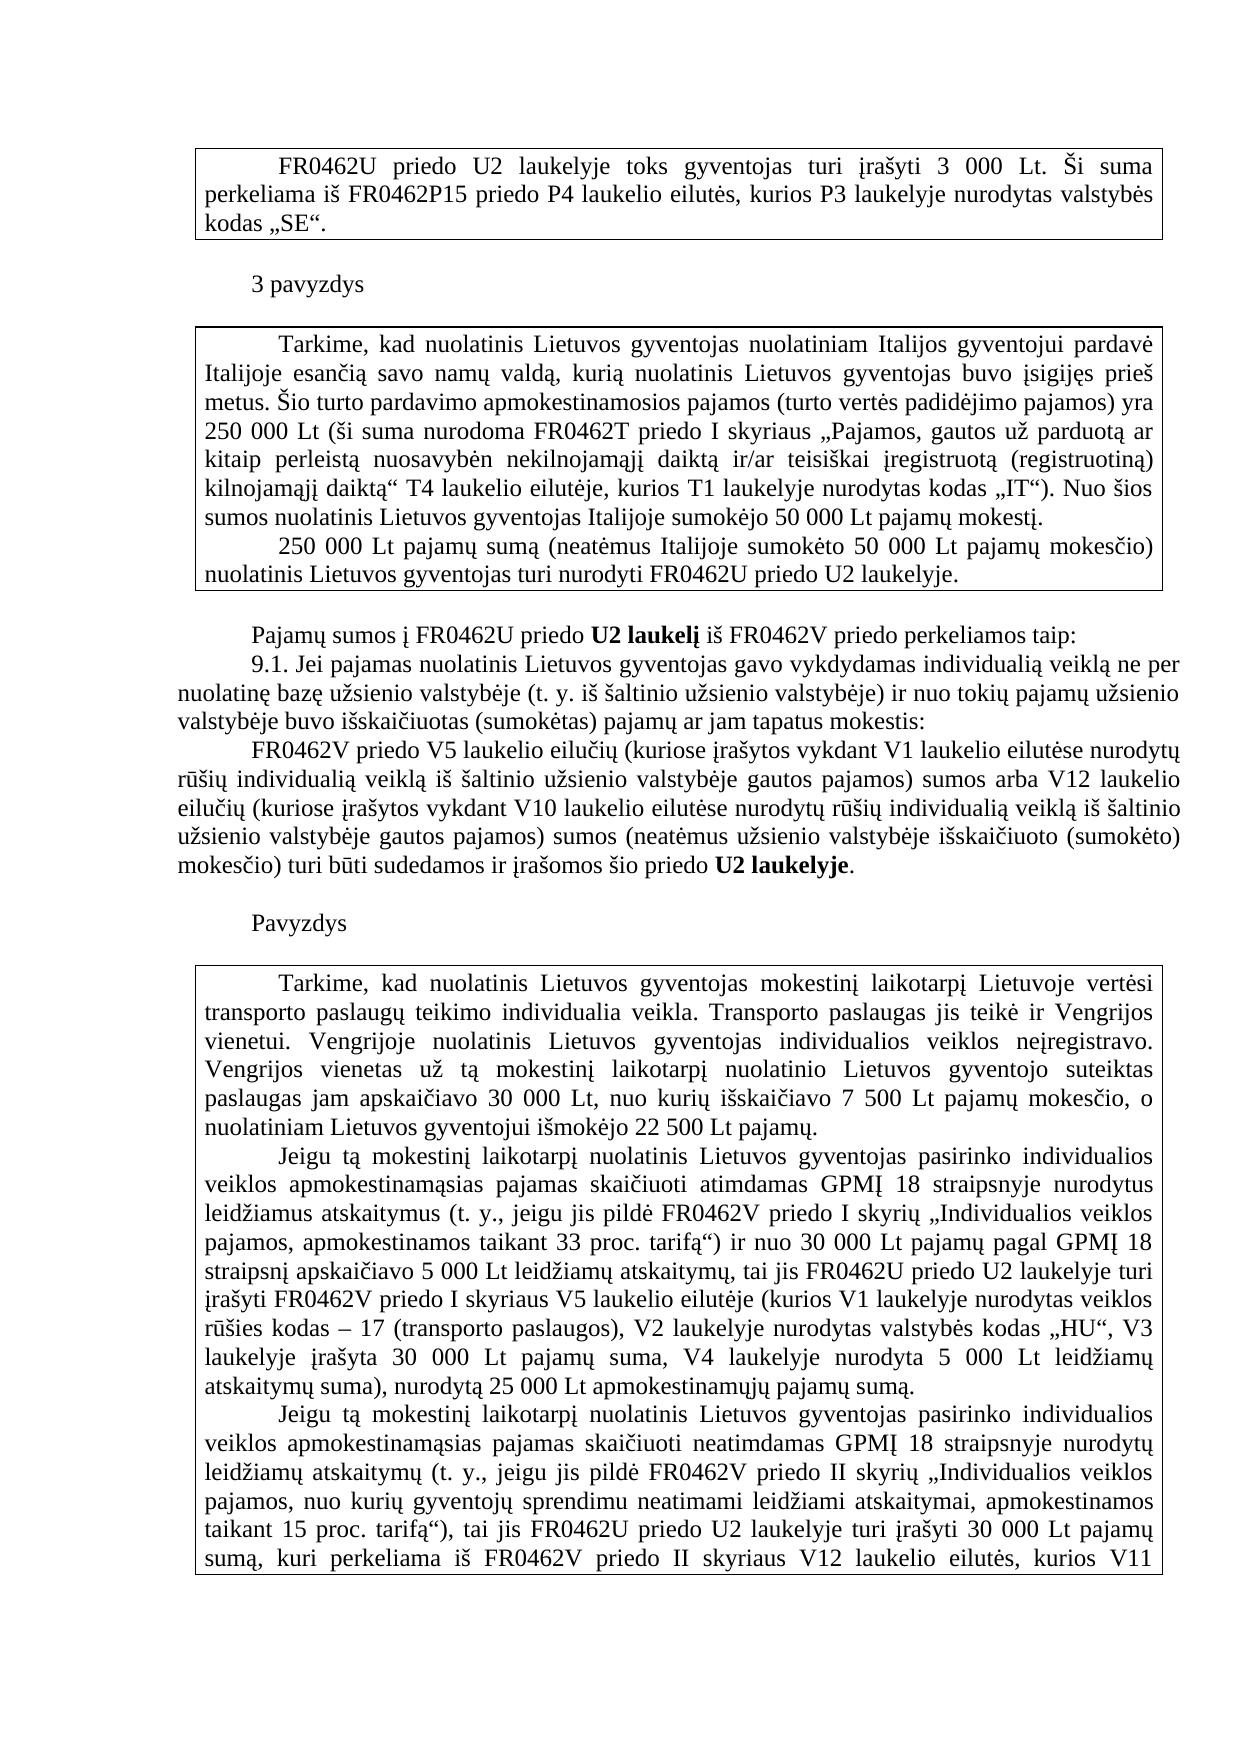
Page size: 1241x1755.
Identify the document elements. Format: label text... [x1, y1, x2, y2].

text Jeigu tą mokestinį laikotarpį nuolatinis Lietuvos gyventojas pasirinko individualios veiklos apmokestinamąsias pajamas skaičiuoti atimdamas GPMĮ 18 straipsnyje nurodytus leidžiamus atskaitymus (t. y., jeigu jis pildė FR0462V priedo I skyrių „Individualios veiklos pajamos, apmokestinamos taikant 33 proc. tarifą“) ir nuo 30 000 Lt pajamų pagal GPMĮ 18 straipsnį apskaičiavo 5 000 Lt leidžiamų atskaitymų, tai jis FR0462U priedo U2 laukelyje turi įrašyti FR0462V priedo I skyriaus V5 laukelio eilutėje (kurios V1 laukelyje nurodytas veiklos rūšies kodas – 17 (transporto paslaugos), V2 laukelyje nurodytas valstybės kodas „HU“, V3 laukelyje įrašyta 30 000 Lt pajamų suma, V4 laukelyje nurodyta 5 000 Lt leidžiamų atskaitymų suma), nurodytą 25 000 Lt apmokestinamųjų pajamų sumą. [196, 1138, 1162, 1396]
text Tarkime, kad nuolatinis Lietuvos gyventojas nuolatiniam Italijos gyventojui pardavė Italijoje esančią savo namų valdą, kurią nuolatinis Lietuvos gyventojas buvo įsigijęs prieš metus. Šio turto pardavimo apmokestinamosios pajamos (turto vertės padidėjimo pajamos) yra 250 000 Lt (ši suma nurodoma FR0462T priedo I skyriaus „Pajamos, gautos už parduotą ar kitaip perleistą nuosavybėn nekilnojamąjį daiktą ir/ar teisiškai įregistruotą (registruotiną) kilnojamąjį daiktą“ T4 laukelio eilutėje, kurios T1 laukelyje nurodytas kodas „IT“). Nuo šios sumos nuolatinis Lietuvos gyventojas Italijoje sumokėjo 50 000 Lt pajamų mokestį. [196, 328, 1162, 528]
text 9.1. Jei pajamas nuolatinis Lietuvos gyventojas gavo vykdydamas individualią veiklą ne per nuolatinę bazę užsienio valstybėje (t. y. iš šaltinio užsienio valstybėje) ir nuo tokių pajamų užsienio valstybėje buvo išskaičiuotas (sumokėtas) pajamų ar jam tapatus mokestis: [177, 649, 1181, 735]
text 3 pavyzdys [177, 269, 1181, 298]
text FR0462V priedo V5 laukelio eilučių (kuriose įrašytos vykdant V1 laukelio eilutėse nurodytų rūšių individualią veiklą iš šaltinio užsienio valstybėje gautos pajamos) sumos arba V12 laukelio eilučių (kuriose įrašytos vykdant V10 laukelio eilutėse nurodytų rūšių individualią veiklą iš šaltinio užsienio valstybėje gautos pajamos) sumos (neatėmus užsienio valstybėje išskaičiuoto (sumokėto) mokesčio) turi būti sudedamos ir įrašomos šio priedo U2 laukelyje. [177, 735, 1181, 879]
text Jeigu tą mokestinį laikotarpį nuolatinis Lietuvos gyventojas pasirinko individualios veiklos apmokestinamąsias pajamas skaičiuoti neatimdamas GPMĮ 18 straipsnyje nurodytų leidžiamų atskaitymų (t. y., jeigu jis pildė FR0462V priedo II skyrių „Individualios veiklos pajamos, nuo kurių gyventojų sprendimu neatimami leidžiami atskaitymai, apmokestinamos taikant 15 proc. tarifą“), tai jis FR0462U priedo U2 laukelyje turi įrašyti 30 000 Lt pajamų sumą, kuri perkeliama iš FR0462V priedo II skyriaus V12 laukelio eilutės, kurios V11 [196, 1396, 1162, 1574]
text Pajamų sumos į FR0462U priedo U2 laukelį iš FR0462V priedo perkeliamos taip: [177, 620, 1181, 649]
text FR0462U priedo U2 laukelyje toks gyventojas turi įrašyti 3 000 Lt. Ši suma perkeliama iš FR0462P15 priedo P4 laukelio eilutės, kurios P3 laukelyje nurodytas valstybės kodas „SE“. [196, 149, 1162, 239]
text 250 000 Lt pajamų sumą (neatėmus Italijoje sumokėto 50 000 Lt pajamų mokesčio) nuolatinis Lietuvos gyventojas turi nurodyti FR0462U priedo U2 laukelyje. [196, 528, 1162, 590]
text Tarkime, kad nuolatinis Lietuvos gyventojas mokestinį laikotarpį Lietuvoje vertėsi transporto paslaugų teikimo individualia veikla. Transporto paslaugas jis teikė ir Vengrijos vienetui. Vengrijoje nuolatinis Lietuvos gyventojas individualios veiklos neįregistravo. Vengrijos vienetas už tą mokestinį laikotarpį nuolatinio Lietuvos gyventojo suteiktas paslaugas jam apskaičiavo 30 000 Lt, nuo kurių išskaičiavo 7 500 Lt pajamų mokesčio, o nuolatiniam Lietuvos gyventojui išmokėjo 22 500 Lt pajamų. [196, 966, 1162, 1138]
text Pavyzdys [177, 908, 1181, 936]
